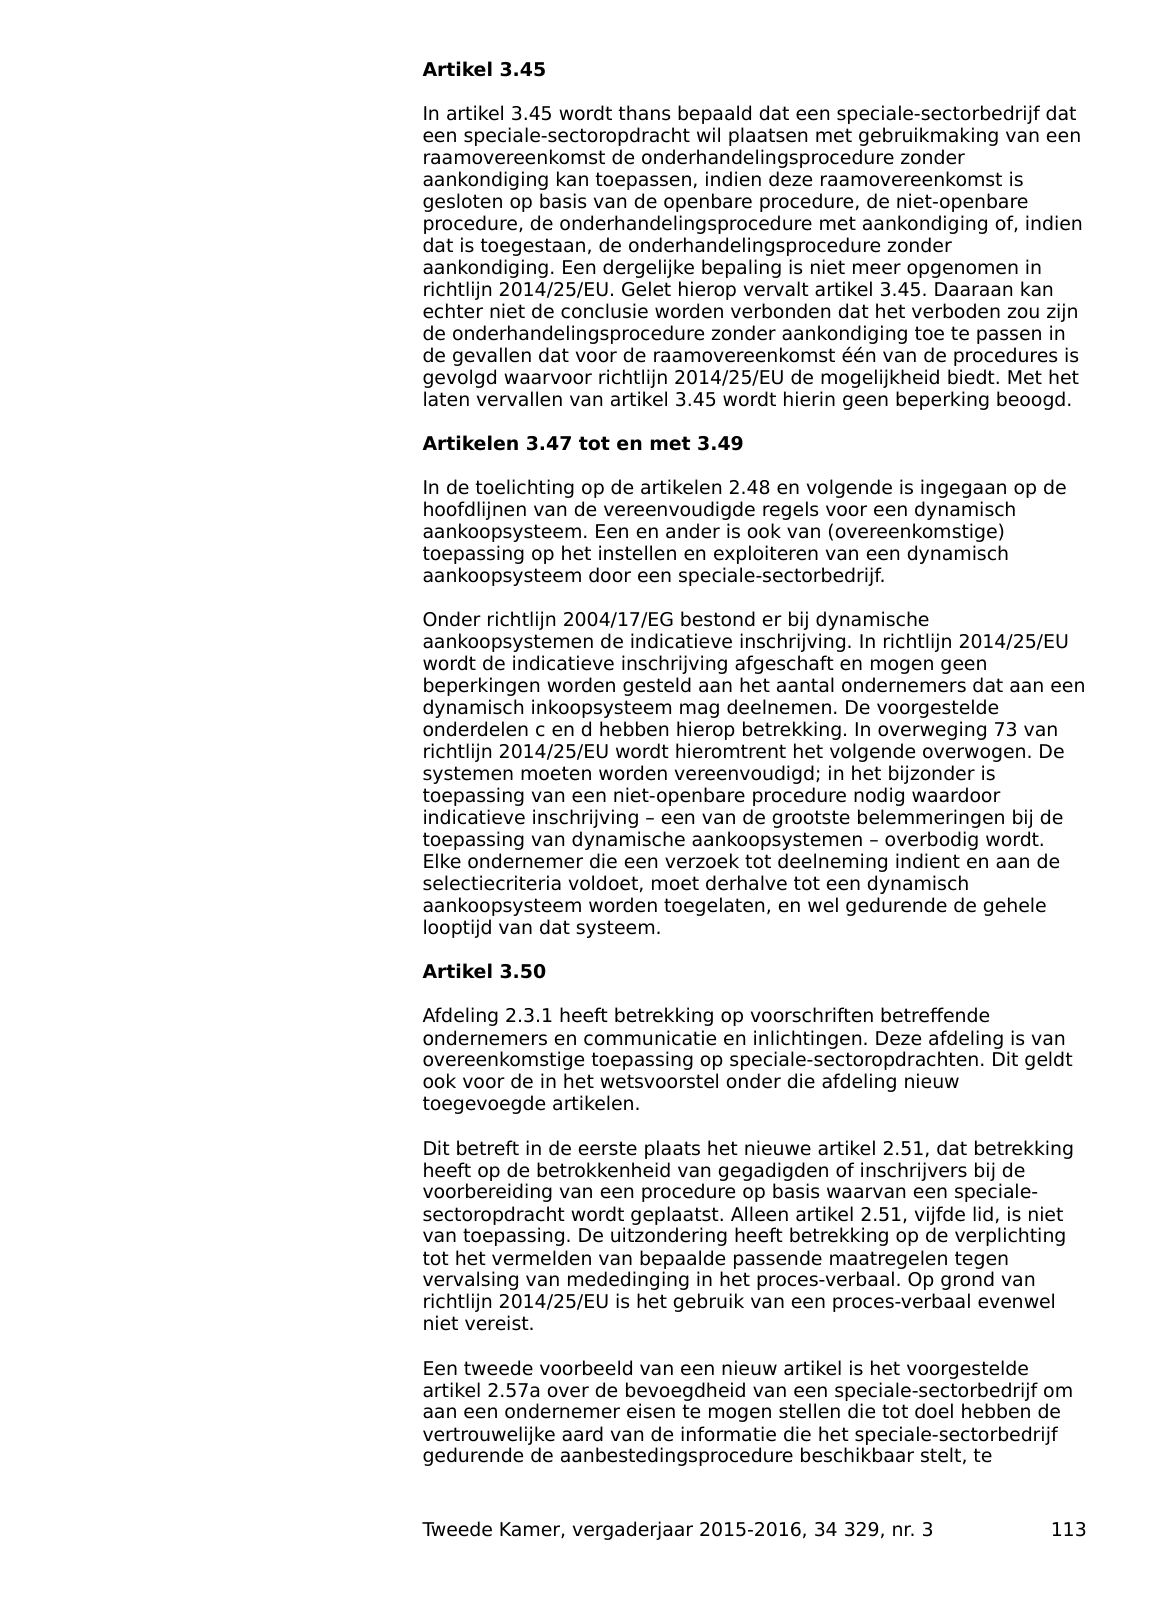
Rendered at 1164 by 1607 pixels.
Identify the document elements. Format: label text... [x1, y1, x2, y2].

subtitle Artikelen 3.47 tot en met 3.49 [422, 433, 1087, 455]
text Een tweede voorbeeld van een nieuw artikel is het voorgestelde artikel 2.57a over de bevoegdheid van een speciale-sectorbedrijf om aan een ondernemer eisen te mogen stellen die tot doel hebben de vertrouwelijke aard van de informatie die het speciale-sectorbedrijf gedurende de aanbestedingsprocedure beschikbaar stelt, te [422, 1357, 1087, 1467]
text Onder richtlijn 2004/17/EG bestond er bij dynamische aankoopsystemen de indicatieve inschrijving. In richtlijn 2014/25/EU wordt de indicatieve inschrijving afgeschaft en mogen geen beperkingen worden gesteld aan het aantal ondernemers dat aan een dynamisch inkoopsysteem mag deelnemen. De voorgestelde onderdelen c en d hebben hierop betrekking. In overweging 73 van richtlijn 2014/25/EU wordt hieromtrent het volgende overwogen. De systemen moeten worden vereenvoudigd; in het bijzonder is toepassing van een niet-openbare procedure nodig waardoor indicatieve inschrijving – een van de grootste belemmeringen bij de toepassing van dynamische aankoopsystemen – overbodig wordt. Elke ondernemer die een verzoek tot deelneming indient en aan de selectiecriteria voldoet, moet derhalve tot een dynamisch aankoopsysteem worden toegelaten, en wel gedurende de gehele looptijd van dat systeem. [422, 609, 1087, 939]
text In artikel 3.45 wordt thans bepaald dat een speciale-sectorbedrijf dat een speciale-sectoropdracht wil plaatsen met gebruikmaking van een raamovereenkomst de onderhandelingsprocedure zonder aankondiging kan toepassen, indien deze raamovereenkomst is gesloten op basis van de openbare procedure, de niet-openbare procedure, de onderhandelingsprocedure met aankondiging of, indien dat is toegestaan, de onderhandelingsprocedure zonder aankondiging. Een dergelijke bepaling is niet meer opgenomen in richtlijn 2014/25/EU. Gelet hierop vervalt artikel 3.45. Daaraan kan echter niet de conclusie worden verbonden dat het verboden zou zijn de onderhandelingsprocedure zonder aankondiging toe te passen in de gevallen dat voor de raamovereenkomst één van de procedures is gevolgd waarvoor richtlijn 2014/25/EU de mogelijkheid biedt. Met het laten vervallen van artikel 3.45 wordt hierin geen beperking beoogd. [422, 103, 1087, 411]
subtitle Artikel 3.45 [422, 59, 1087, 81]
subtitle Artikel 3.50 [422, 961, 1087, 983]
text In de toelichting op de artikelen 2.48 en volgende is ingegaan op de hoofdlijnen van de vereenvoudigde regels voor een dynamisch aankoopsysteem. Een en ander is ook van (overeenkomstige) toepassing op het instellen en exploiteren van een dynamisch aankoopsysteem door een speciale-sectorbedrijf. [422, 477, 1087, 587]
text Dit betreft in de eerste plaats het nieuwe artikel 2.51, dat betrekking heeft op de betrokkenheid van gegadigden of inschrijvers bij de voorbereiding van een procedure op basis waarvan een speciale-sectoropdracht wordt geplaatst. Alleen artikel 2.51, vijfde lid, is niet van toepassing. De uitzondering heeft betrekking op de verplichting tot het vermelden van bepaalde passende maatregelen tegen vervalsing van mededinging in het proces-verbaal. Op grond van richtlijn 2014/25/EU is het gebruik van een proces-verbaal evenwel niet vereist. [422, 1137, 1087, 1335]
text Afdeling 2.3.1 heeft betrekking op voorschriften betreffende ondernemers en communicatie en inlichtingen. Deze afdeling is van overeenkomstige toepassing op speciale-sectoropdrachten. Dit geldt ook voor de in het wetsvoorstel onder die afdeling nieuw toegevoegde artikelen. [422, 1005, 1087, 1115]
